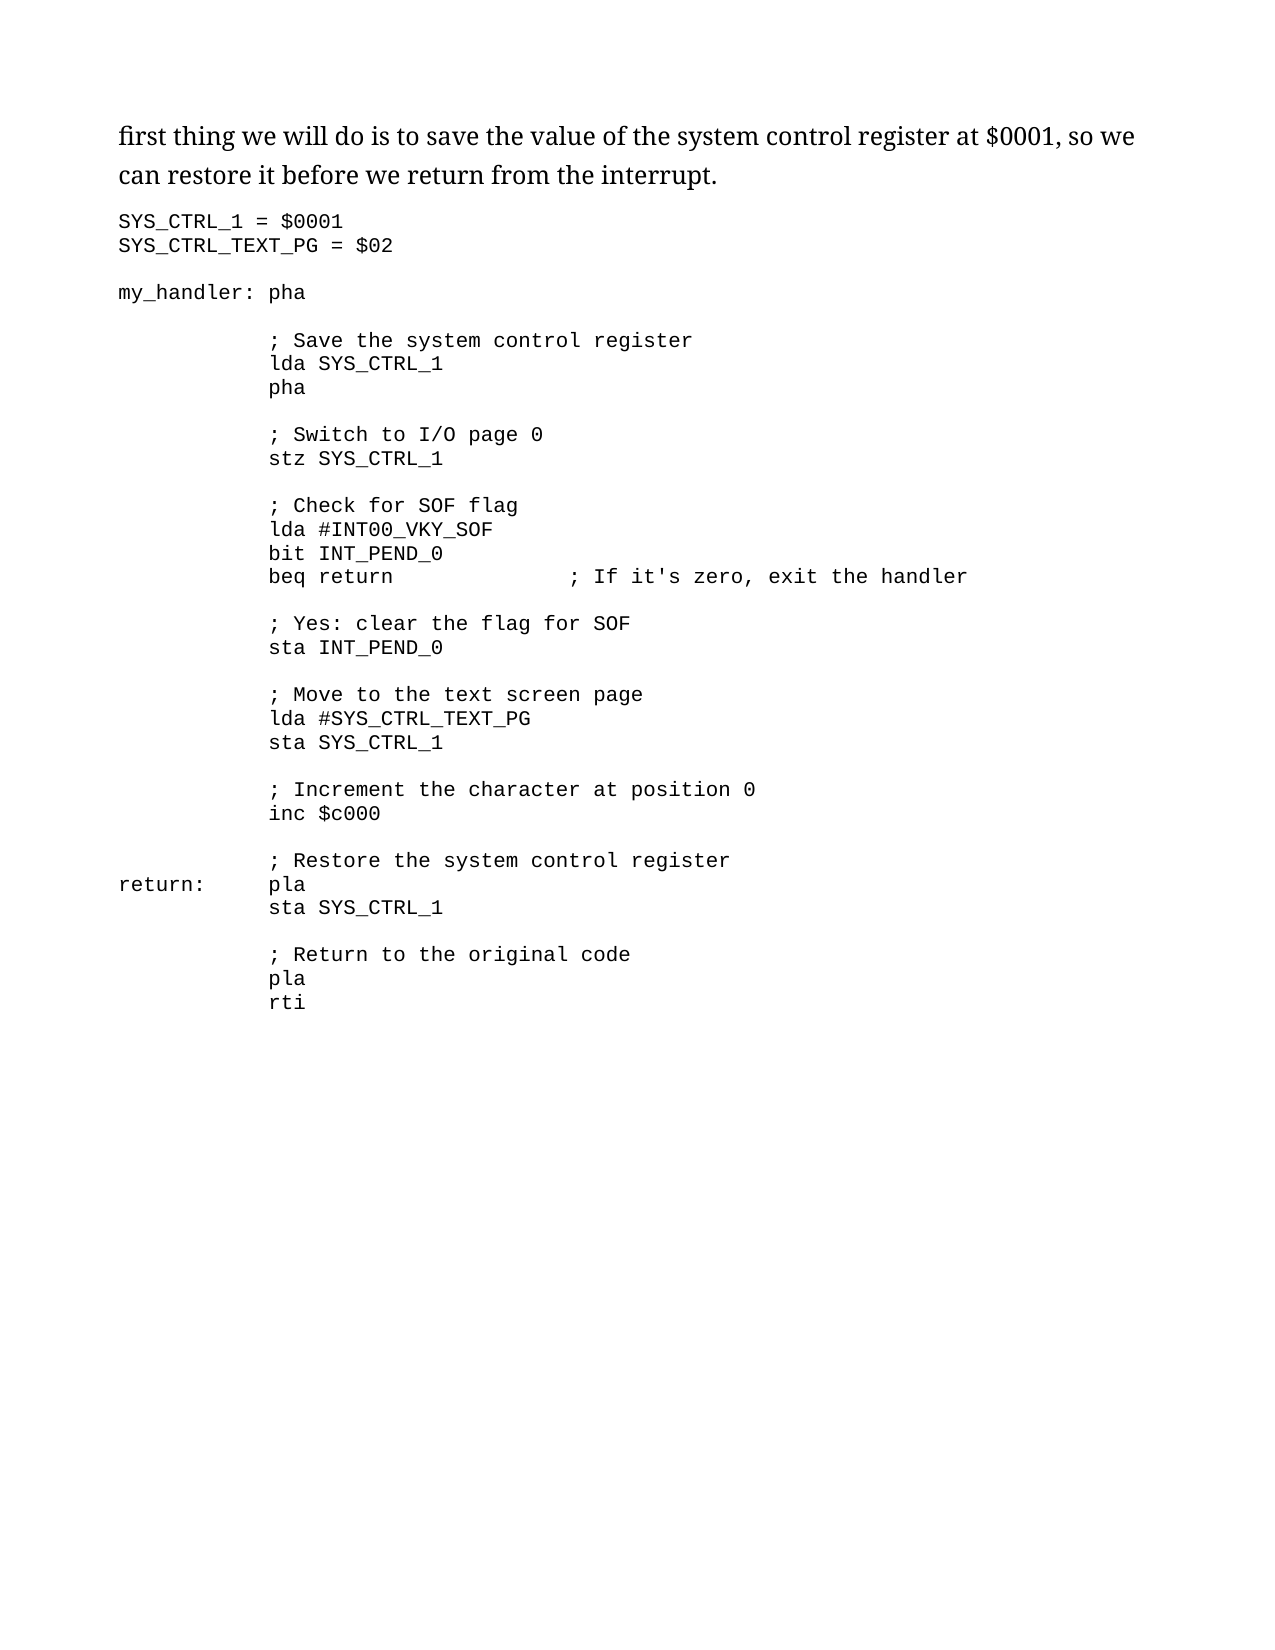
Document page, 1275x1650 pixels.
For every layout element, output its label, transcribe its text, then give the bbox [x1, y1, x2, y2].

text inc $c000 [118, 803, 1157, 826]
text sta SYS_CTRL_1 [118, 897, 1157, 921]
text SYS_CTRL_TEXT_PG = $02 [118, 235, 1157, 259]
text pha [118, 377, 1157, 401]
text ; Switch to I/O page 0 [118, 424, 1157, 448]
text first thing we will do is to save the value of the system control register at $0001, so we can restore it before we return from the interrupt. [118, 118, 1157, 191]
text rti [118, 992, 1157, 1015]
text SYS_CTRL_1 = $0001 [118, 211, 1157, 235]
text lda SYS_CTRL_1 [118, 353, 1157, 377]
text ; Restore the system control register [118, 850, 1157, 873]
text stz SYS_CTRL_1 [118, 448, 1157, 472]
text my_handler: pha [118, 282, 1157, 306]
text bit INT_PEND_0 [118, 542, 1157, 566]
text sta SYS_CTRL_1 [118, 732, 1157, 755]
text pla [118, 968, 1157, 992]
text ; Check for SOF flag [118, 495, 1157, 519]
text ; Save the system control register [118, 330, 1157, 353]
text sta INT_PEND_0 [118, 637, 1157, 661]
text ; Increment the character at position 0 [118, 779, 1157, 803]
text lda #INT00_VKY_SOF [118, 519, 1157, 542]
text ; Move to the text screen page [118, 684, 1157, 708]
text ; Return to the original code [118, 944, 1157, 968]
text beq return ; If it's zero, exit the handler [118, 566, 1157, 590]
text lda #SYS_CTRL_TEXT_PG [118, 708, 1157, 732]
text return: pla [118, 873, 1157, 897]
text ; Yes: clear the flag for SOF [118, 613, 1157, 637]
